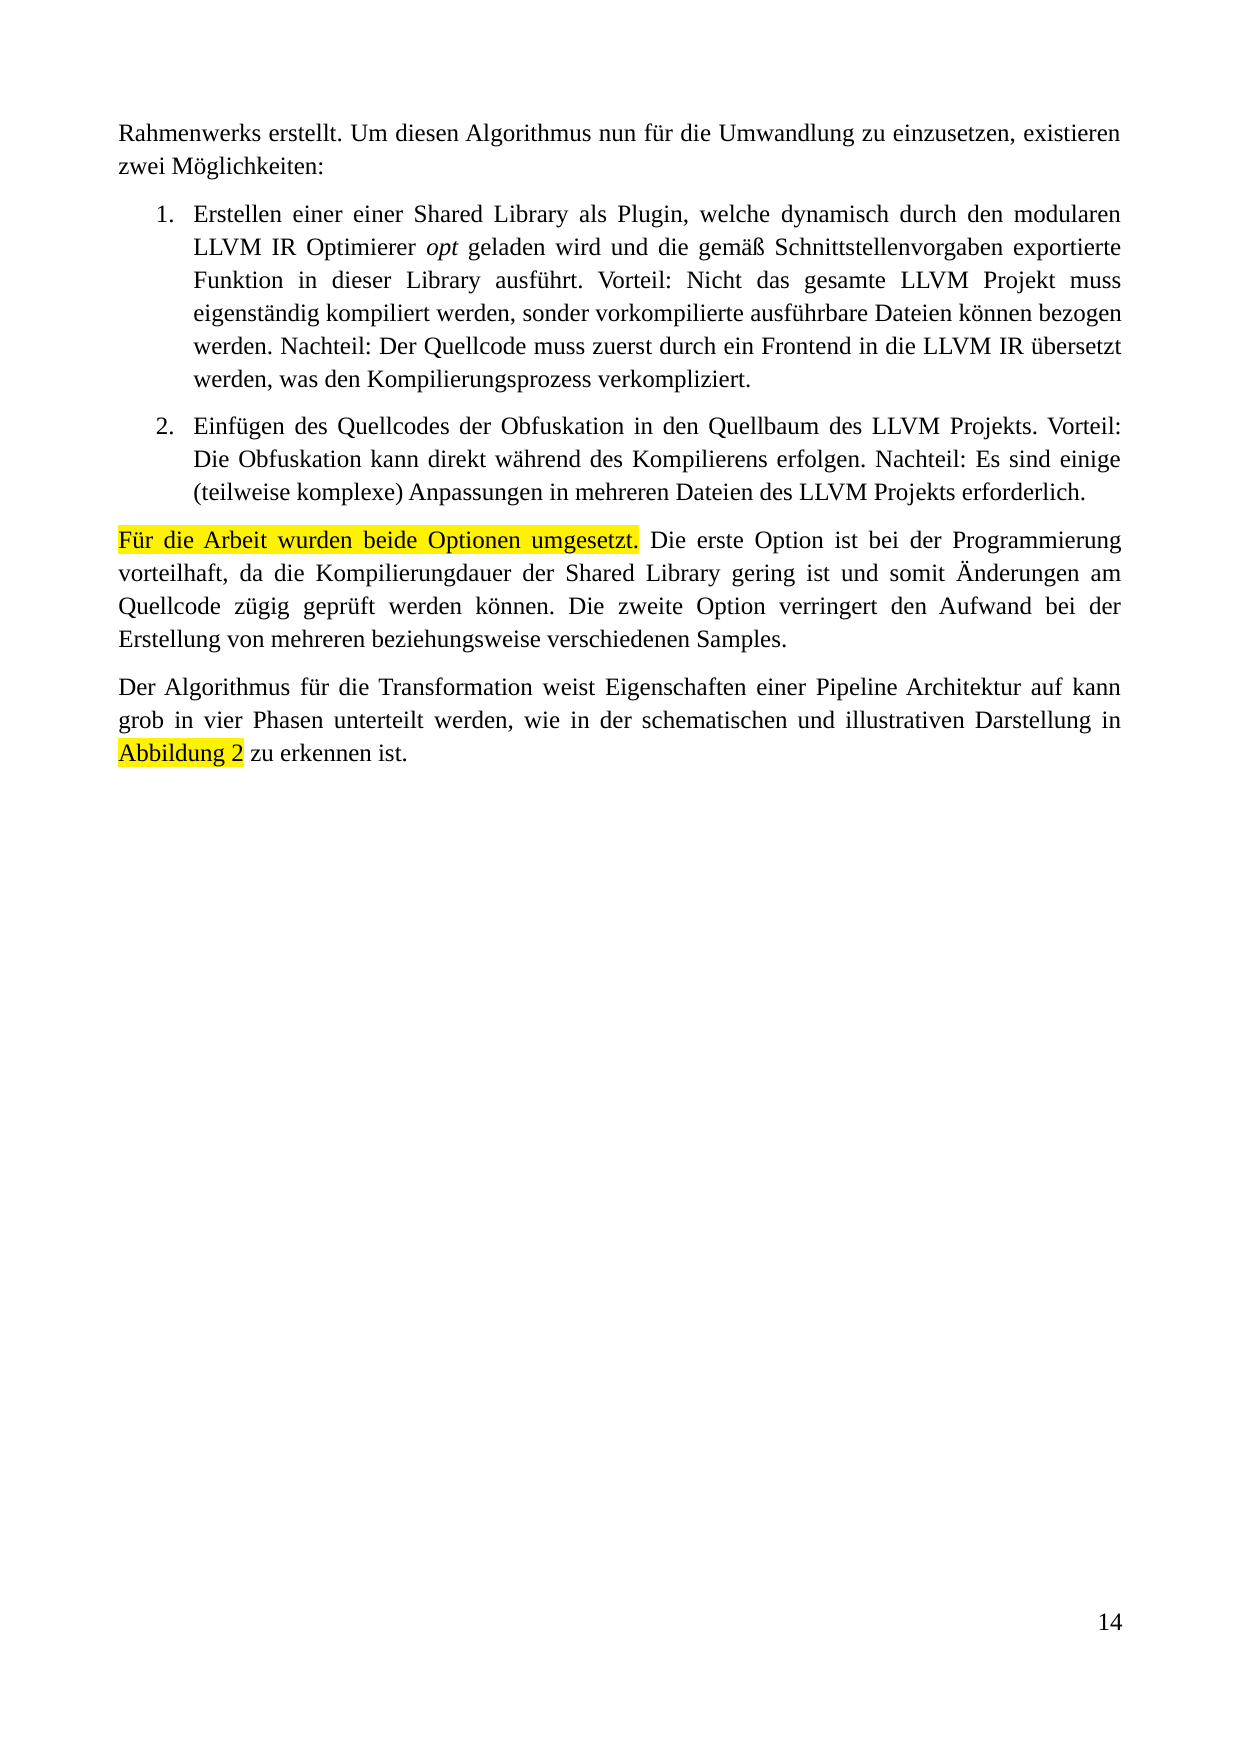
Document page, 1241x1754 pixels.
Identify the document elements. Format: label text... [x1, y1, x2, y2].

text Rahmenwerks erstellt. Um diesen Algorithmus nun für die Umwandlung zu einzusetzen, existieren zwei Möglichkeiten: [118, 118, 1122, 180]
list Einfügen des Quellcodes der Obfuskation in den Quellbaum des LLVM Projekts. Vorteil: Die Obfuskation kann direkt während des Kompilierens erfolgen. Nachteil: Es sind einige (teilweise komplexe) Anpassungen in mehreren Dateien des LLVM Projekts erforderlich. [156, 411, 1122, 506]
text Für die Arbeit wurden beide Optionen umgesetzt. Die erste Option ist bei der Programmierung vorteilhaft, da die Kompilierungdauer der Shared Library gering ist und somit Änderungen am Quellcode zügig geprüft werden können. Die zweite Option verringert den Aufwand bei der Erstellung von mehreren beziehungsweise verschiedenen Samples. [118, 525, 1122, 653]
list Erstellen einer einer Shared Library als Plugin, welche dynamisch durch den modularen LLVM IR Optimierer opt geladen wird und die gemäß Schnittstellenvorgaben exportierte Funktion in dieser Library ausführt. Vorteil: Nicht das gesamte LLVM Projekt muss eigenständig kompiliert werden, sonder vorkompilierte ausführbare Dateien können bezogen werden. Nachteil: Der Quellcode muss zuerst durch ein Frontend in die LLVM IR übersetzt werden, was den Kompilierungsprozess verkompliziert. [156, 199, 1122, 393]
text Der Algorithmus für die Transformation weist Eigenschaften einer Pipeline Architektur auf kann grob in vier Phasen unterteilt werden, wie in der schematischen und illustrativen Darstellung in Abbildung 2 zu erkennen ist. [118, 672, 1122, 767]
